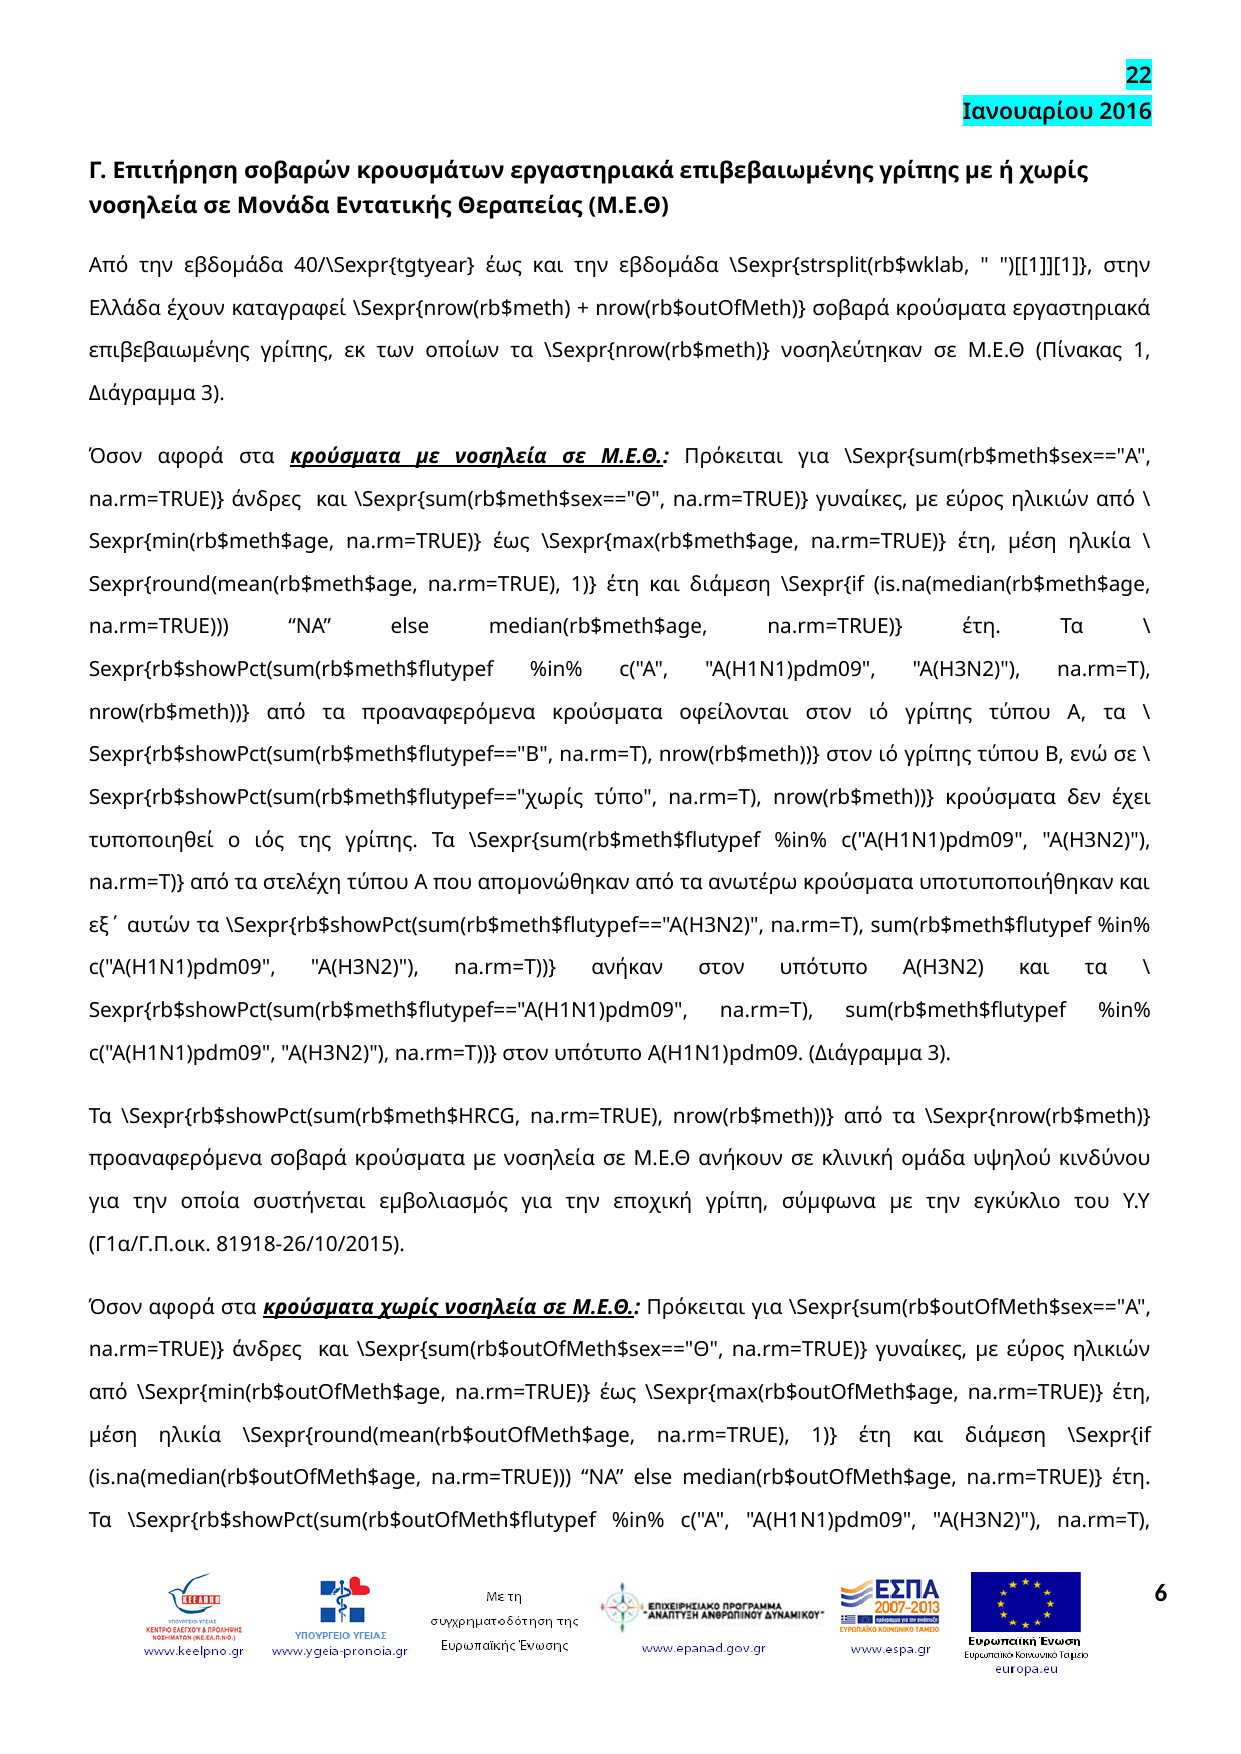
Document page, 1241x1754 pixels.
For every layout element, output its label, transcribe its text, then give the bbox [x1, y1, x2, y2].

text Όσον αφορά στα κρούσματα με νοσηλεία σε Μ.Ε.Θ.: Πρόκειται για \Sexpr{sum(rb$meth$sex=="Α", na.rm=TRUE)} άνδρες και \Sexpr{sum(rb$meth$sex=="Θ", na.rm=TRUE)} γυναίκες, με εύρος ηλικιών από \Sexpr{min(rb$meth$age, na.rm=TRUE)} έως \Sexpr{max(rb$meth$age, na.rm=TRUE)} έτη, μέση ηλικία \Sexpr{round(mean(rb$meth$age, na.rm=TRUE), 1)} έτη και διάμεση \Sexpr{if (is.na(median(rb$meth$age, na.rm=TRUE))) “NA” else median(rb$meth$age, na.rm=TRUE)} έτη. Τα \Sexpr{rb$showPct(sum(rb$meth$flutypef %in% c("A", "A(H1N1)pdm09", "A(H3N2)"), na.rm=T), nrow(rb$meth))} από τα προαναφερόμενα κρούσματα οφείλονται στον ιό γρίπης τύπου Α, τα \Sexpr{rb$showPct(sum(rb$meth$flutypef=="B", na.rm=T), nrow(rb$meth))} στον ιό γρίπης τύπου Β, ενώ σε \Sexpr{rb$showPct(sum(rb$meth$flutypef=="χωρίς τύπο", na.rm=T), nrow(rb$meth))} κρούσματα δεν έχει τυποποιηθεί ο ιός της γρίπης. Τα \Sexpr{sum(rb$meth$flutypef %in% c("A(H1N1)pdm09", "A(H3N2)"), na.rm=T)} από τα στελέχη τύπου Α που απομονώθηκαν από τα ανωτέρω κρούσματα υποτυποποιήθηκαν και εξ΄ αυτών τα \Sexpr{rb$showPct(sum(rb$meth$flutypef=="A(H3N2)", na.rm=T), sum(rb$meth$flutypef %in% c("A(H1N1)pdm09", "A(H3N2)"), na.rm=T))} ανήκαν στον υπότυπο Α(Η3Ν2) και τα \Sexpr{rb$showPct(sum(rb$meth$flutypef=="A(H1N1)pdm09", na.rm=T), sum(rb$meth$flutypef %in% c("A(H1N1)pdm09", "A(H3N2)"), na.rm=T))} στον υπότυπο Α(Η1Ν1)pdm09. (Διάγραμμα 3). [88, 441, 1152, 1066]
text Από την εβδομάδα 40/\Sexpr{tgtyear} έως και την εβδομάδα \Sexpr{strsplit(rb$wklab, " ")[[1]][1]}, στην Ελλάδα έχουν καταγραφεί \Sexpr{nrow(rb$meth) + nrow(rb$outOfMeth)} σοβαρά κρούσματα εργαστηριακά επιβεβαιωμένης γρίπης, εκ των οποίων τα \Sexpr{nrow(rb$meth)} νοσηλεύτηκαν σε Μ.Ε.Θ (Πίνακας 1, Διάγραμμα 3). [88, 250, 1152, 406]
picture [137, 1564, 1103, 1681]
subtitle Γ. Επιτήρηση σοβαρών κρουσμάτων εργαστηριακά επιβεβαιωμένης γρίπης με ή χωρίς νοσηλεία σε Μονάδα Εντατικής Θεραπείας (Μ.Ε.Θ) [88, 153, 1152, 221]
text Όσον αφορά στα κρούσματα χωρίς νοσηλεία σε Μ.Ε.Θ.: Πρόκειται για \Sexpr{sum(rb$outOfMeth$sex=="Α", na.rm=TRUE)} άνδρες και \Sexpr{sum(rb$outOfMeth$sex=="Θ", na.rm=TRUE)} γυναίκες, με εύρος ηλικιών από \Sexpr{min(rb$outOfMeth$age, na.rm=TRUE)} έως \Sexpr{max(rb$outOfMeth$age, na.rm=TRUE)} έτη, μέση ηλικία \Sexpr{round(mean(rb$outOfMeth$age, na.rm=TRUE), 1)} έτη και διάμεση \Sexpr{if (is.na(median(rb$outOfMeth$age, na.rm=TRUE))) “NA” else median(rb$outOfMeth$age, na.rm=TRUE)} έτη. Τα \Sexpr{rb$showPct(sum(rb$outOfMeth$flutypef %in% c("A", "A(H1N1)pdm09", "A(H3N2)"), na.rm=T), [88, 1292, 1152, 1533]
text Τα \Sexpr{rb$showPct(sum(rb$meth$HRCG, na.rm=TRUE), nrow(rb$meth))} από τα \Sexpr{nrow(rb$meth)} προαναφερόμενα σοβαρά κρούσματα με νοσηλεία σε Μ.Ε.Θ ανήκουν σε κλινική ομάδα υψηλού κινδύνου για την οποία συστήνεται εμβολιασμός για την εποχική γρίπη, σύμφωνα με την εγκύκλιο του Υ.Υ (Γ1α/Γ.Π.οικ. 81918-26/10/2015). [88, 1101, 1152, 1257]
